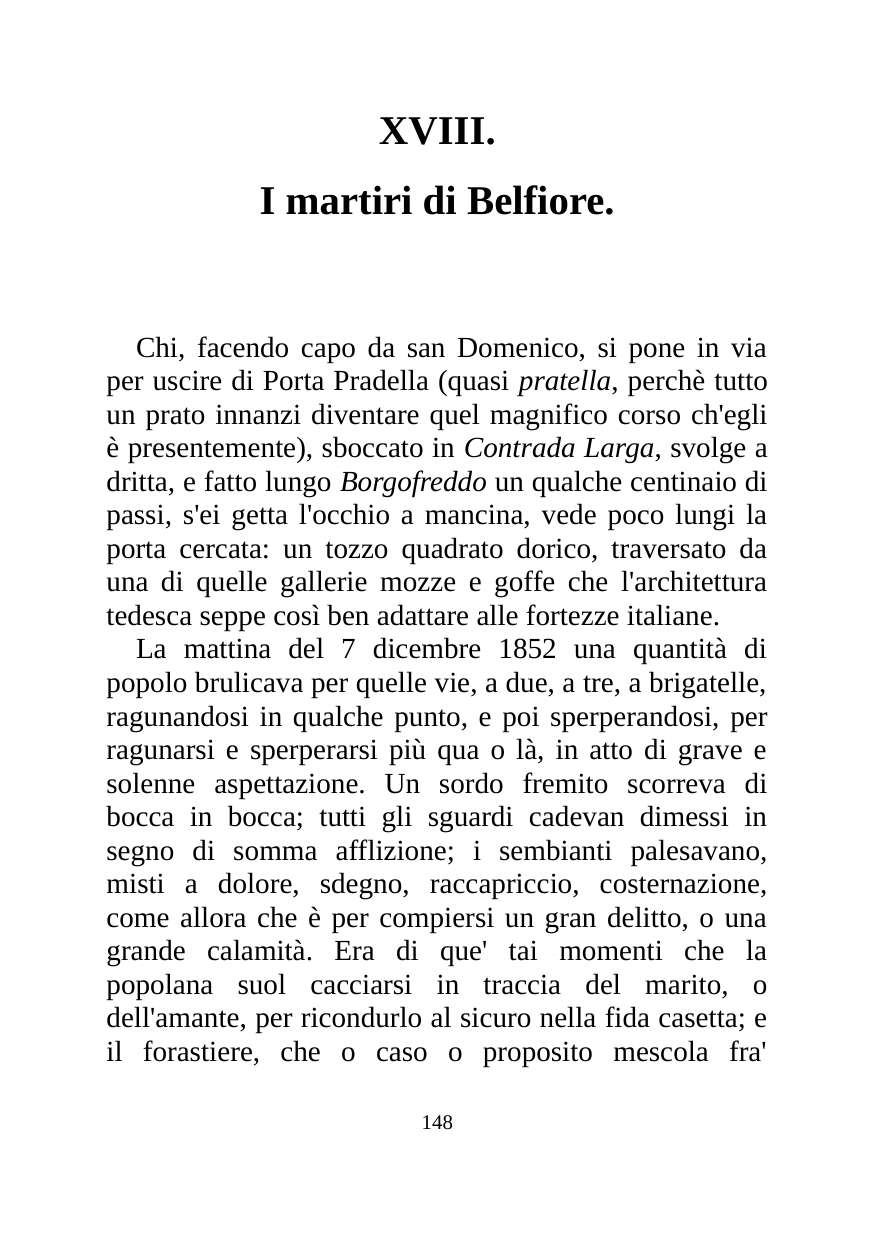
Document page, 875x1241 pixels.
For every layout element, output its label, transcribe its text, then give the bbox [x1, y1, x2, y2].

text La mattina del 7 dicembre 1852 una quantità di popolo brulicava per quelle vie, a due, a tre, a brigatelle, ragunandosi in qualche punto, e poi sperperandosi, per ragunarsi e sperperarsi più qua o là, in atto di grave e solenne aspettazione. Un sordo fremito scorreva di bocca in bocca; tutti gli sguardi cadevan dimessi in segno di somma afflizione; i sembianti palesavano, misti a dolore, sdegno, raccapriccio, costernazione, come allora che è per compiersi un gran delitto, o una grande calamità. Era di que' tai momenti che la popolana suol cacciarsi in traccia del marito, o dell'amante, per ricondurlo al sicuro nella fida casetta; e il forastiere, che o caso o proposito mescola fra' [106, 632, 768, 1068]
text Chi, facendo capo da san Domenico, si pone in via per uscire di Porta Pradella (quasi pratella, perchè tutto un prato innanzi diventare quel magnifico corso ch'egli è presentemente), sboccato in Contrada Larga, svolge a dritta, e fatto lungo Borgofreddo un qualche centinaio di passi, s'ei getta l'occhio a mancina, vede poco lungi la porta cercata: un tozzo quadrato dorico, traversato da una di quelle gallerie mozze e goffe che l'architettura tedesca seppe così ben adattare alle fortezze italiane. [106, 330, 768, 632]
subtitle XVIII. I martiri di Belfiore. [106, 106, 768, 224]
